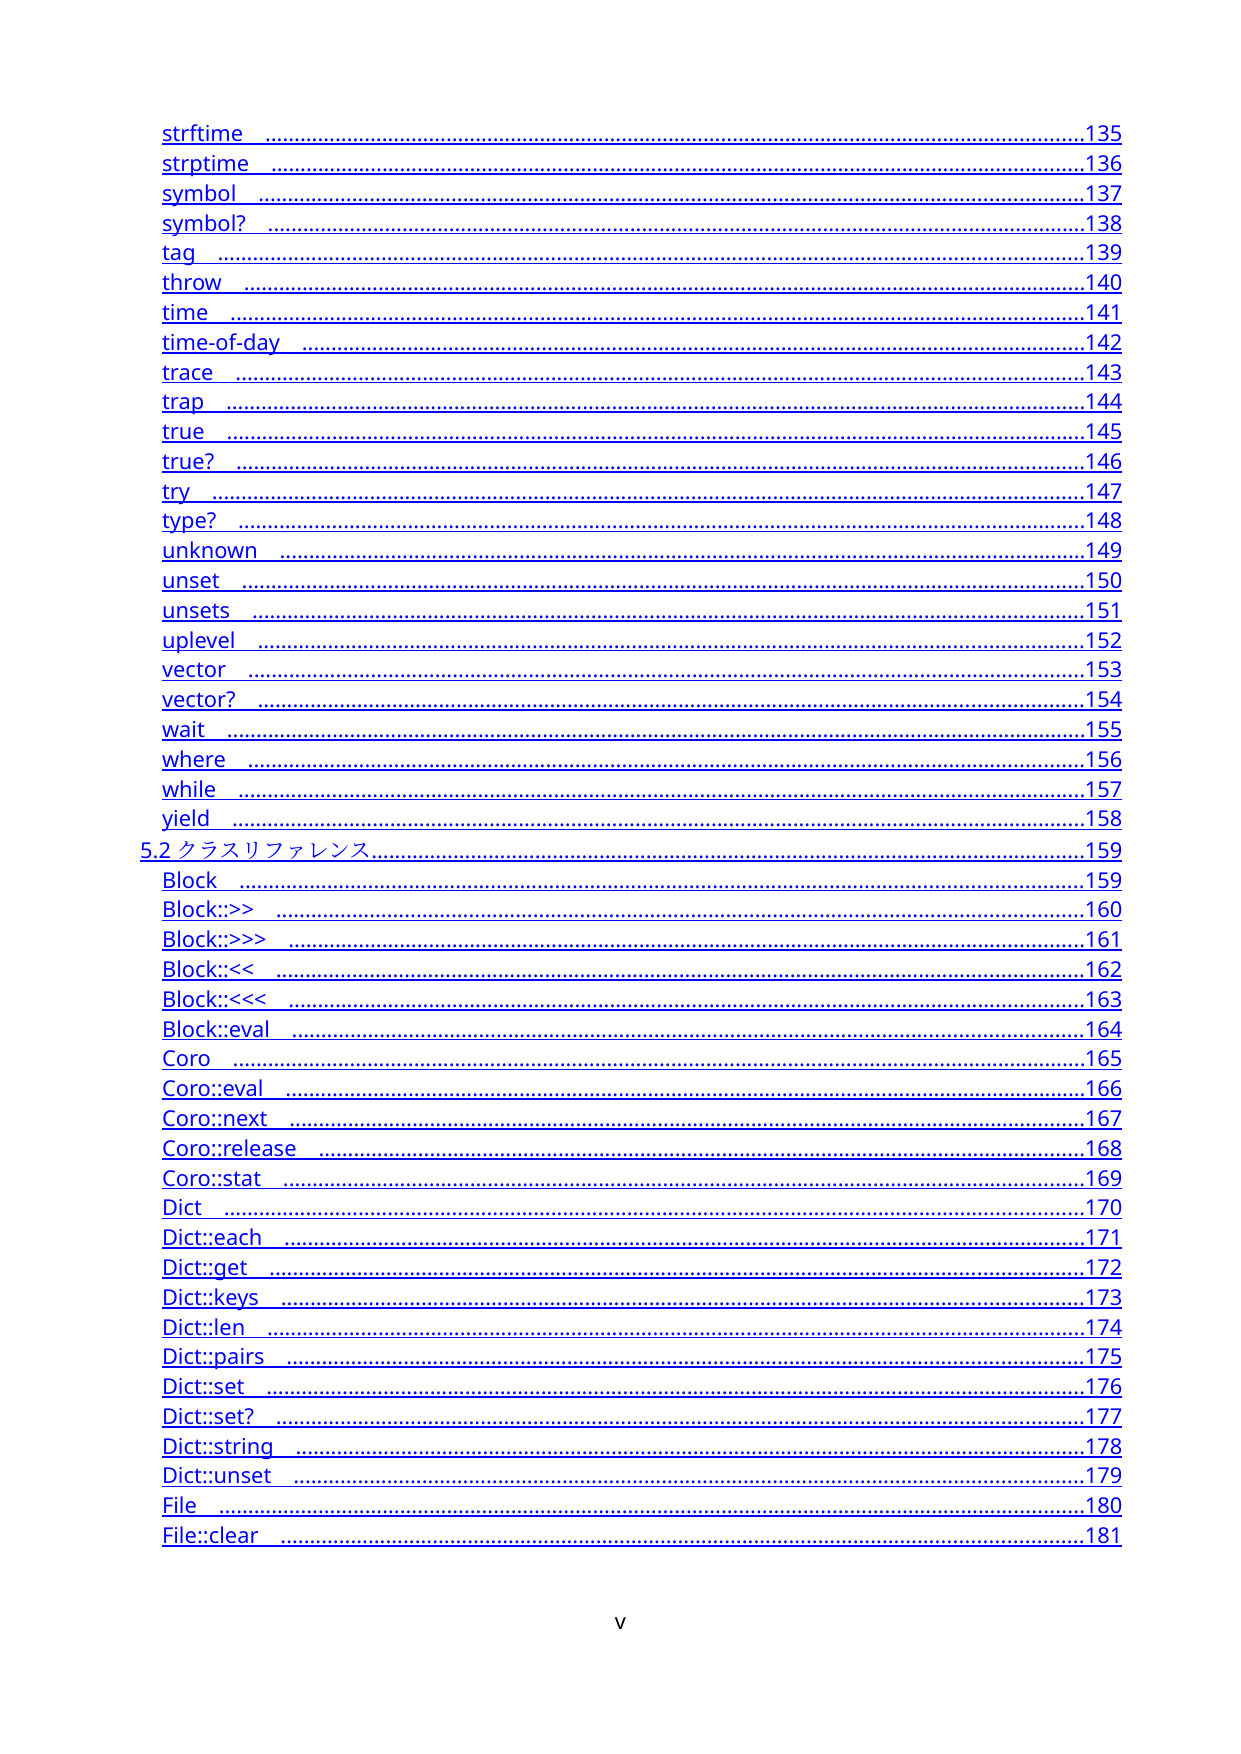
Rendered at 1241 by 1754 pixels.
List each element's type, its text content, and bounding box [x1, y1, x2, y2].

text vector? 154 [162, 684, 1122, 709]
text try 147 [162, 476, 1122, 501]
text trap 144 [162, 386, 1122, 411]
text strftime 135 [162, 118, 1122, 143]
text File 180 [162, 1490, 1122, 1515]
text Dict::each 171 [162, 1222, 1122, 1247]
text symbol 137 [162, 178, 1122, 203]
text Block::<< 162 [162, 954, 1122, 979]
text Dict::get 172 [162, 1252, 1122, 1277]
text Dict::string 178 [162, 1431, 1122, 1456]
text tag 139 [162, 237, 1122, 263]
text Coro::stat 169 [162, 1163, 1122, 1188]
text type? 148 [162, 505, 1122, 531]
text yield 158 [162, 803, 1122, 829]
text unknown 149 [162, 535, 1122, 560]
text unsets 151 [162, 595, 1122, 620]
text vector 153 [162, 654, 1122, 680]
text Dict::keys 173 [162, 1282, 1122, 1307]
text Block::<<< 163 [162, 984, 1122, 1009]
text Dict::pairs 175 [162, 1341, 1122, 1366]
text true 145 [162, 416, 1122, 441]
text Block::eval 164 [162, 1014, 1122, 1039]
text Dict::set? 177 [162, 1401, 1122, 1426]
text symbol? 138 [162, 207, 1122, 233]
text Dict 170 [162, 1192, 1122, 1218]
text time 141 [162, 297, 1122, 322]
text uplevel 152 [162, 624, 1122, 650]
text time-of-day 142 [162, 327, 1122, 352]
text Block 159 [162, 865, 1122, 890]
text throw 140 [162, 267, 1122, 292]
text while 157 [162, 773, 1122, 799]
text strptime 136 [162, 148, 1122, 173]
text 5.2 クラスリファレンス 159 [140, 833, 1122, 860]
text Coro::next 167 [162, 1103, 1122, 1128]
text Dict::len 174 [162, 1312, 1122, 1337]
text Coro 165 [162, 1043, 1122, 1069]
text wait 155 [162, 714, 1122, 739]
text Coro::eval 166 [162, 1073, 1122, 1098]
text true? 146 [162, 446, 1122, 471]
text Dict::unset 179 [162, 1461, 1122, 1486]
text unset 150 [162, 565, 1122, 590]
text Dict::set 176 [162, 1371, 1122, 1396]
text where 156 [162, 744, 1122, 769]
text Block::>> 160 [162, 894, 1122, 920]
text File::clear 181 [162, 1520, 1122, 1545]
text Block::>>> 161 [162, 924, 1122, 949]
text trace 143 [162, 356, 1122, 382]
text Coro::release 168 [162, 1133, 1122, 1158]
